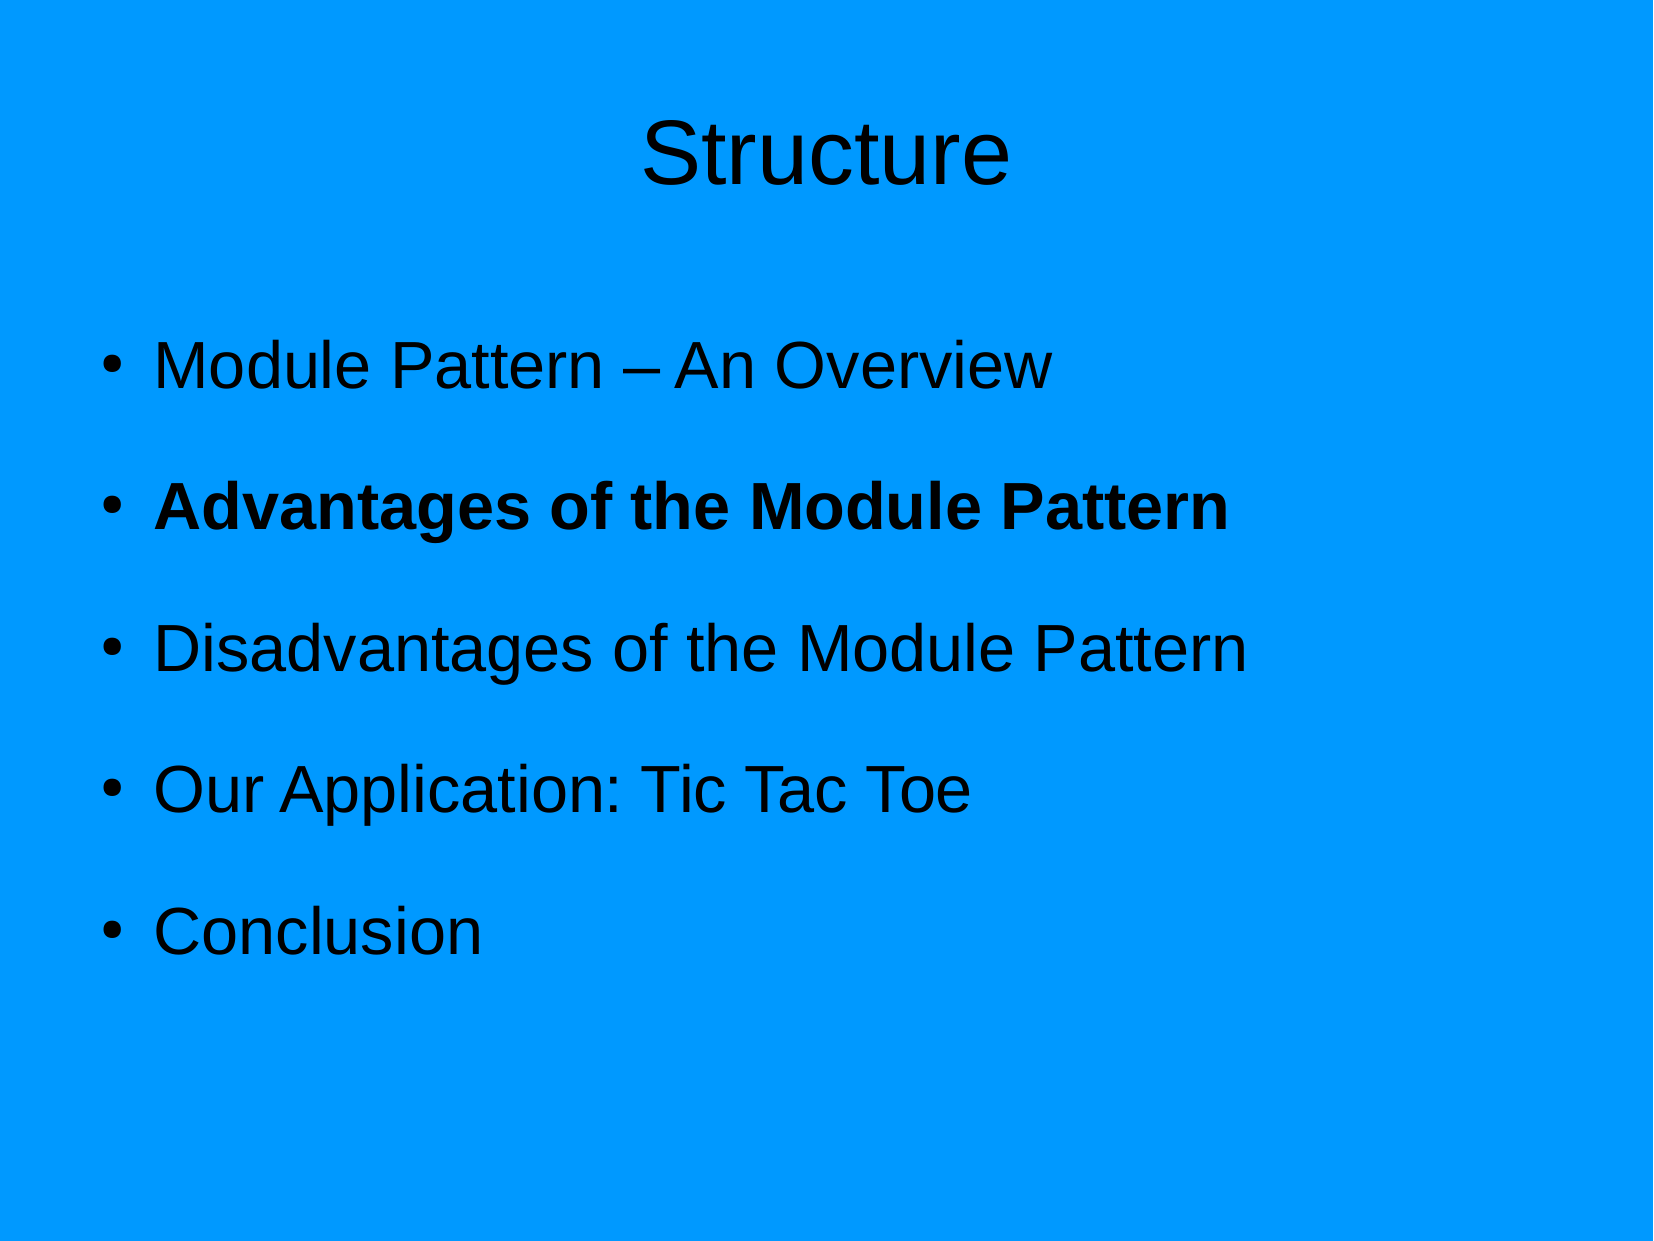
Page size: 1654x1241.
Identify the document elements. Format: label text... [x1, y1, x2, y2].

title Structure [82, 49, 1571, 257]
list Module Pattern – An Overview Advantages of the Module Pattern Disadvantages of the Module Pattern Our Application: Tic Tac Toe Conclusion [82, 290, 1571, 1109]
